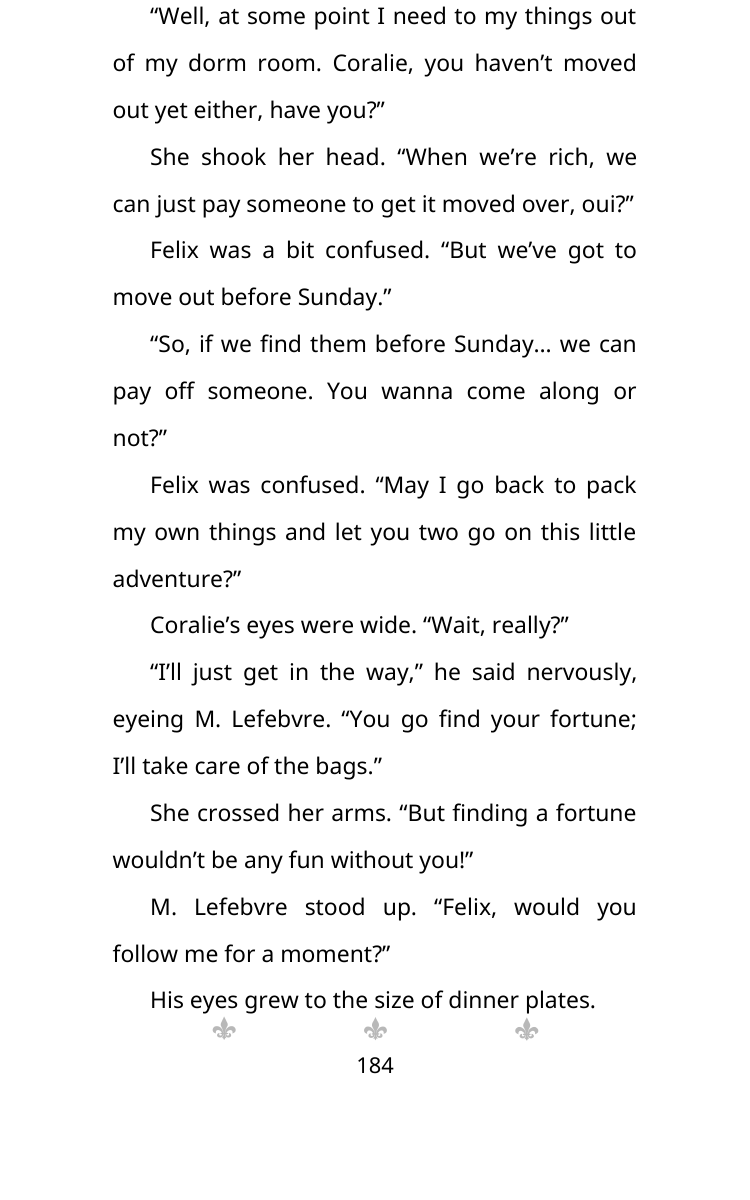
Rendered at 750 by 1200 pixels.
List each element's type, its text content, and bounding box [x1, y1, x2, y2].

text M. Lefebvre stood up. “Felix, would you follow me for a moment?” [112, 891, 637, 969]
text She crossed her arms. “But finding a fortune wouldn’t be any fun without you!” [112, 797, 637, 875]
text She shook her head. “When we’re rich, we can just pay someone to get it moved over, oui?” [112, 141, 637, 219]
text “Well, at some point I need to my things out of my dorm room. Coralie, you haven’t moved out yet either, have you?” [112, 0, 637, 125]
text Felix was a bit confused. “But we’ve got to move out before Sunday.” [112, 234, 637, 312]
text “I’ll just get in the way,” he said nervously, eyeing M. Lefebvre. “You go find your fortune; I’ll take care of the bags.” [112, 656, 637, 781]
text His eyes grew to the size of dinner plates. [112, 984, 637, 1016]
text “So, if we find them before Sunday… we can pay off someone. You wanna come along or not?” [112, 328, 637, 453]
text Felix was confused. “May I go back to pack my own things and let you two go on this little adventure?” [112, 469, 637, 594]
text Coralie’s eyes were wide. “Wait, really?” [112, 609, 637, 641]
